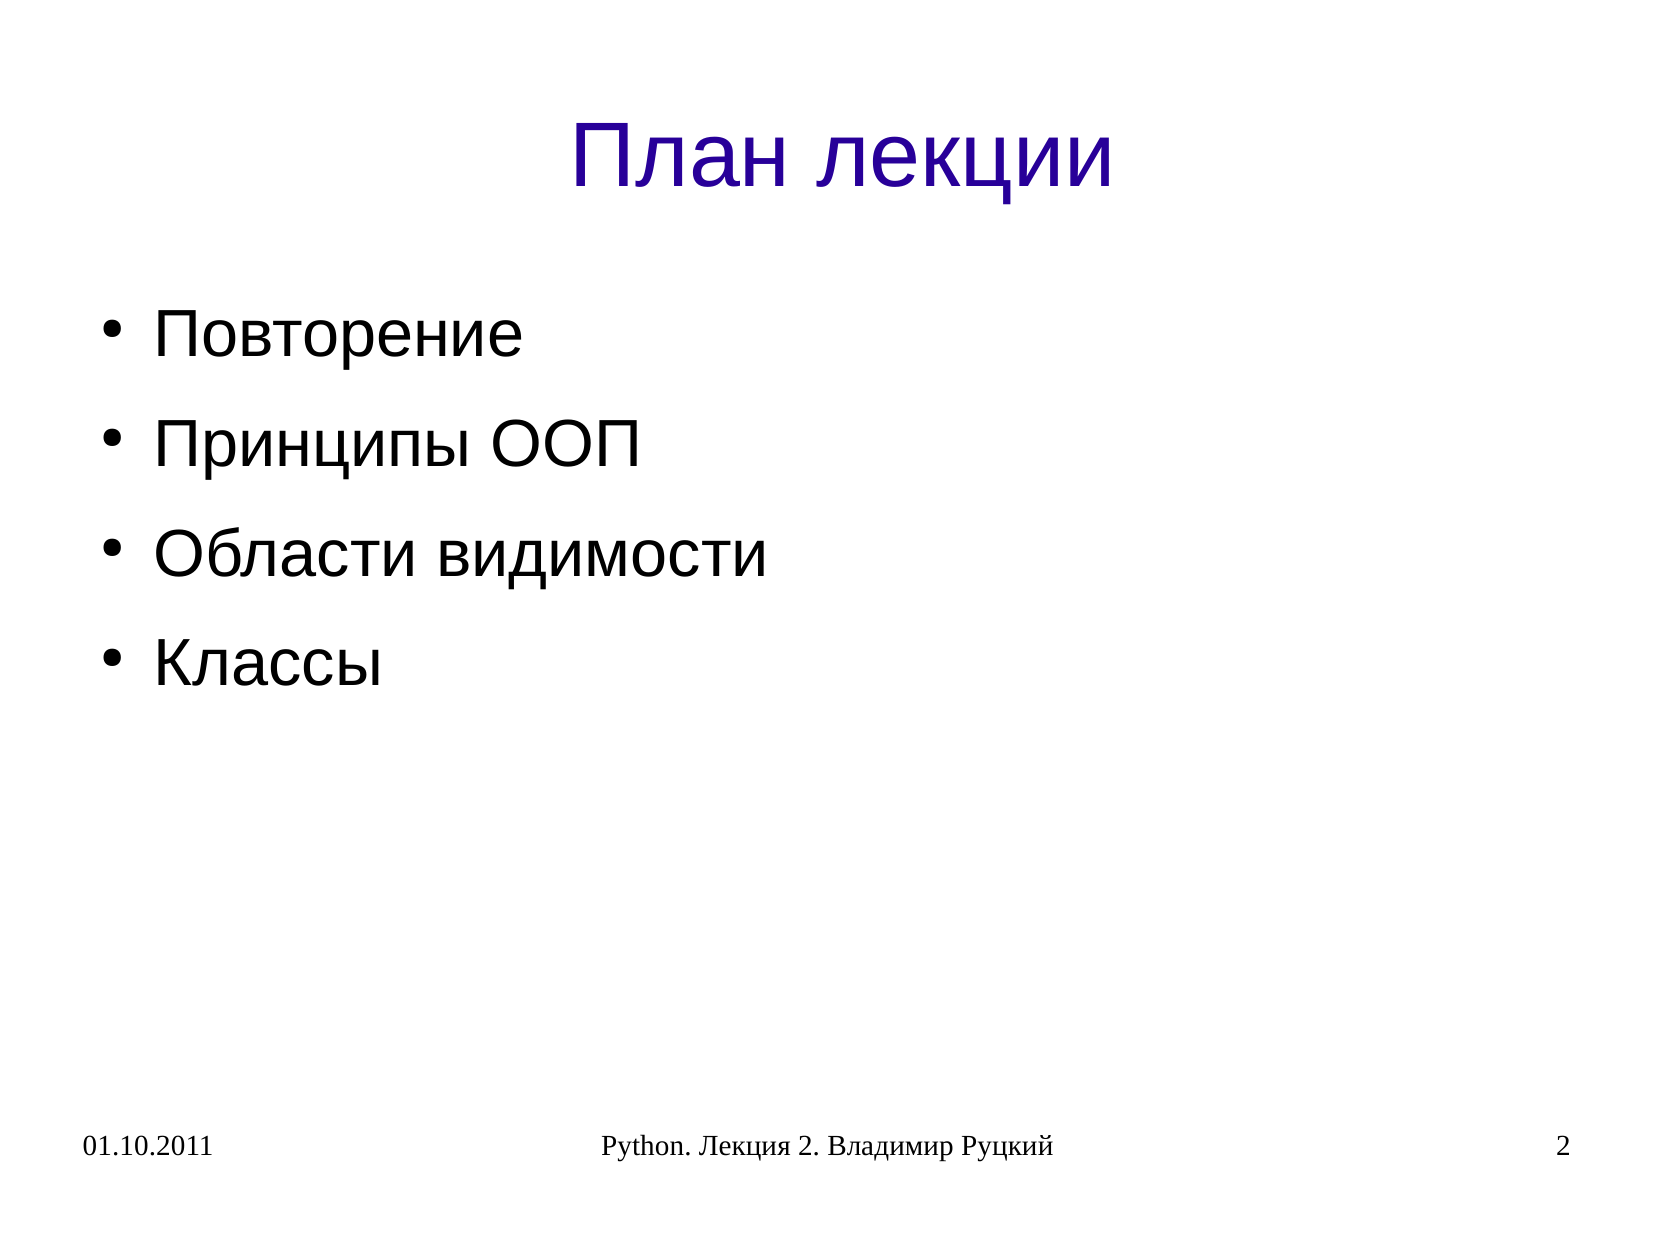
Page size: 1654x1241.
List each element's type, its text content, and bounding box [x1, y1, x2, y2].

list Повторение Принципы ООП Области видимости Классы [82, 290, 1571, 1109]
title План лекции [82, 49, 1571, 257]
